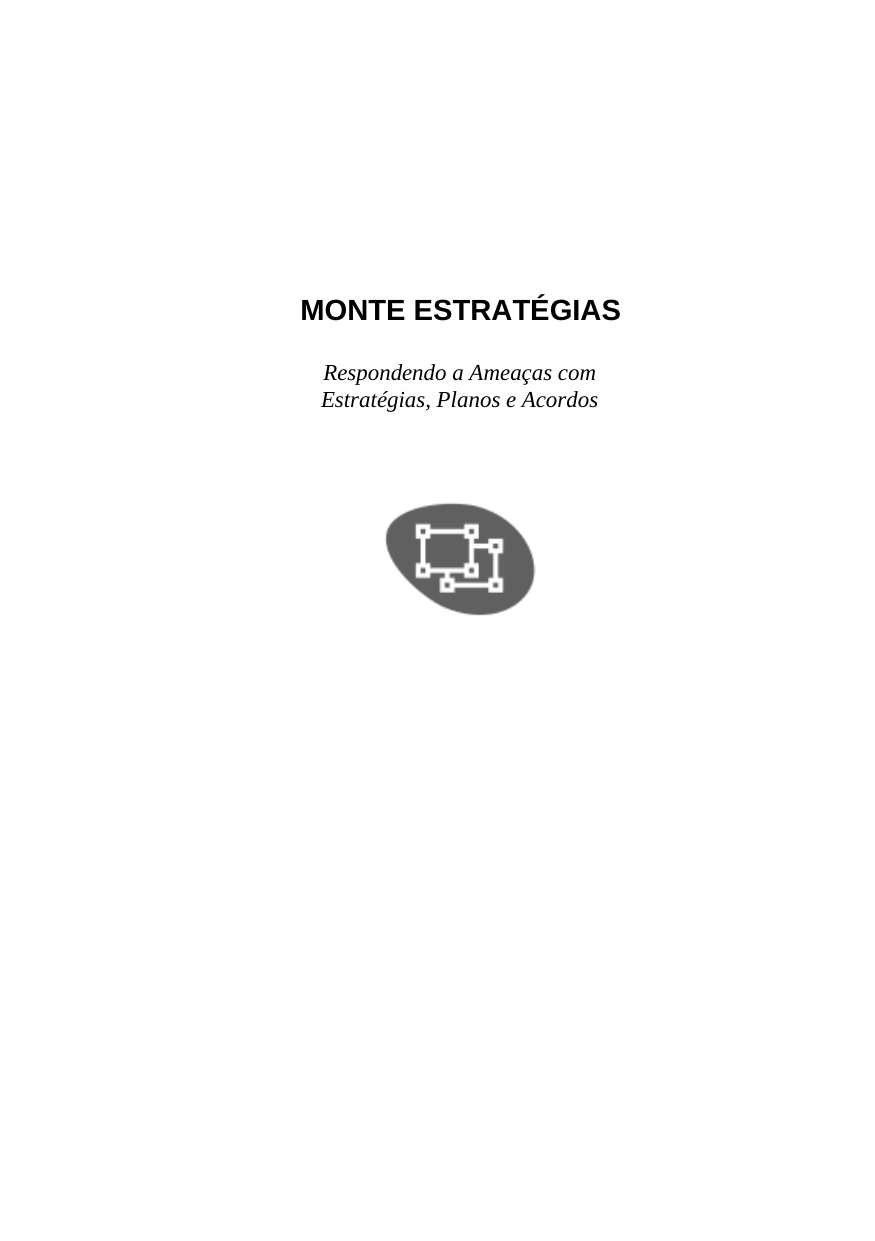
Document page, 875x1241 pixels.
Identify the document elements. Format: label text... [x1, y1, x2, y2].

subtitle MONTE ESTRATÉGIAS [148, 293, 774, 327]
picture [366, 491, 556, 631]
text Respondendo a Ameaças com Estratégias, Planos e Acordos [148, 359, 774, 412]
